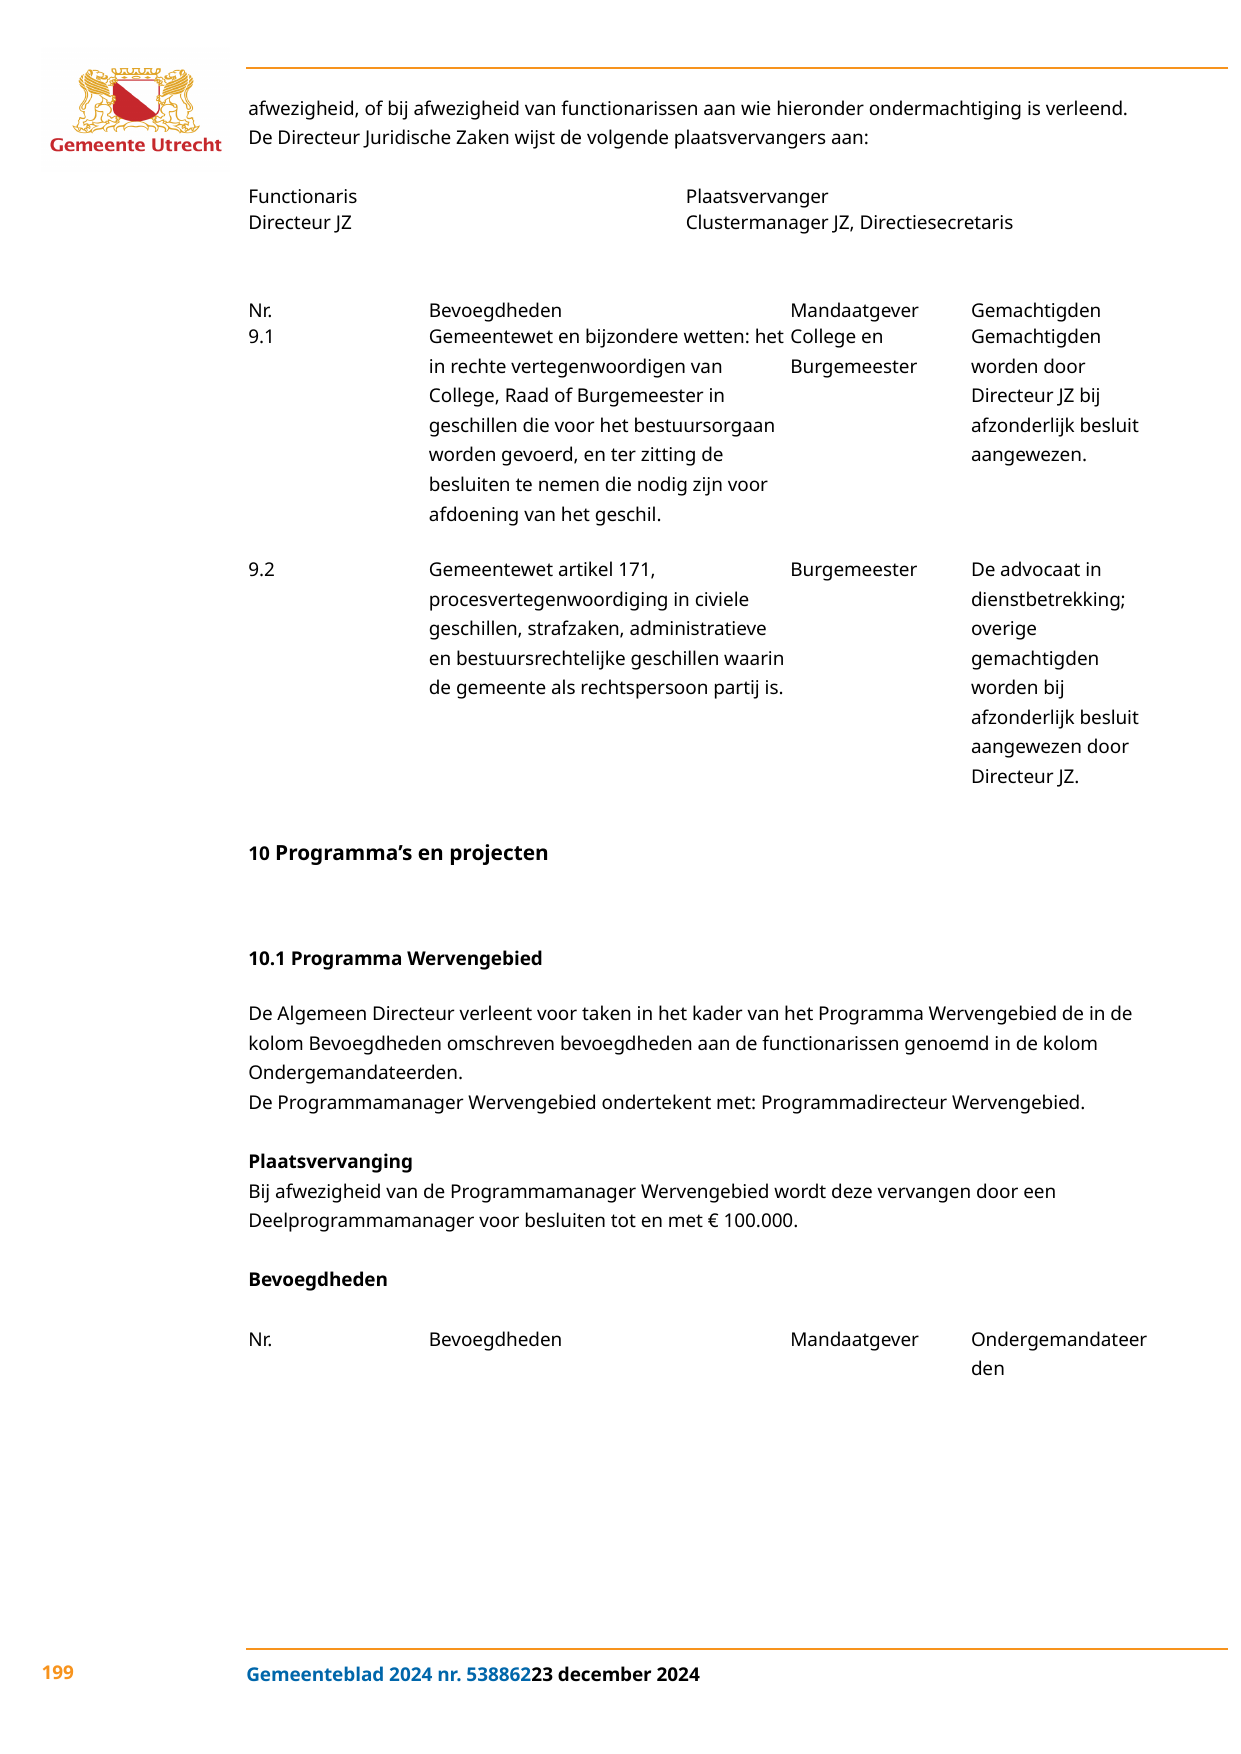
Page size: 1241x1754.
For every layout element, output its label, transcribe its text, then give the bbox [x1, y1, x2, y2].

picture [41, 47, 231, 172]
table_cell Clustermanager JZ, Directiesecretaris [686, 209, 1152, 235]
text Plaatsvervanging [248, 1148, 1152, 1174]
text De Algemeen Directeur verleent voor taken in het kader van het Programma Wervengebied de in de kolom Bevoegdheden omschreven bevoegdheden aan de functionarissen genoemd in de kolom Ondergemandateerden. [248, 1000, 1152, 1085]
table_cell Directeur JZ [248, 209, 686, 235]
table_header Bevoegdheden [429, 1326, 790, 1381]
table_header Nr. [248, 298, 429, 323]
table_header Functionaris [248, 184, 686, 209]
table_header Bevoegdheden [429, 298, 790, 323]
table_cell De advocaat in dienstbetrekking; overige gemachtigden worden bij afzonderlijk besluit aangewezen door Directeur JZ. [971, 556, 1152, 789]
table_header Ondergemandateerden [971, 1326, 1152, 1381]
table_cell 9.2 [248, 556, 429, 789]
table_cell Burgemeester [790, 556, 971, 789]
table_cell Gemeentewet artikel 171, procesvertegenwoordiging in civiele geschillen, strafzaken, administratieve en bestuursrechtelijke geschillen waarin de gemeente als rechtspersoon partij is. [429, 556, 790, 789]
table_cell 9.1 [248, 323, 429, 556]
text 10.1 Programma Wervengebied [248, 945, 1152, 971]
text Bij afwezigheid van de Programmamanager Wervengebied wordt deze vervangen door een Deelprogrammamanager voor besluiten tot en met € 100.000. [248, 1178, 1152, 1233]
table_header Plaatsvervanger [686, 184, 1152, 209]
text 10 Programma’s en projecten [248, 838, 1152, 866]
text afwezigheid, of bij afwezigheid van functionarissen aan wie hieronder ondermachtiging is verleend. De Directeur Juridische Zaken wijst de volgende plaatsvervangers aan: [248, 95, 1152, 150]
table_header Mandaatgever [790, 1326, 971, 1381]
table_header Nr. [248, 1326, 429, 1381]
table_header Mandaatgever [790, 298, 971, 323]
table_cell Gemeentewet en bijzondere wetten: het in rechte vertegenwoordigen van College, Raad of Burgemeester in geschillen die voor het bestuursorgaan worden gevoerd, en ter zitting de besluiten te nemen die nodig zijn voor afdoening van het geschil. [429, 323, 790, 556]
text De Programmamanager Wervengebied ondertekent met: Programmadirecteur Wervengebied. [248, 1089, 1152, 1115]
table_cell College en Burgemeester [790, 323, 971, 556]
table_header Gemachtigden [971, 298, 1152, 323]
text Bevoegdheden [248, 1267, 1152, 1292]
table_cell Gemachtigden worden door Directeur JZ bij afzonderlijk besluit aangewezen. [971, 323, 1152, 556]
